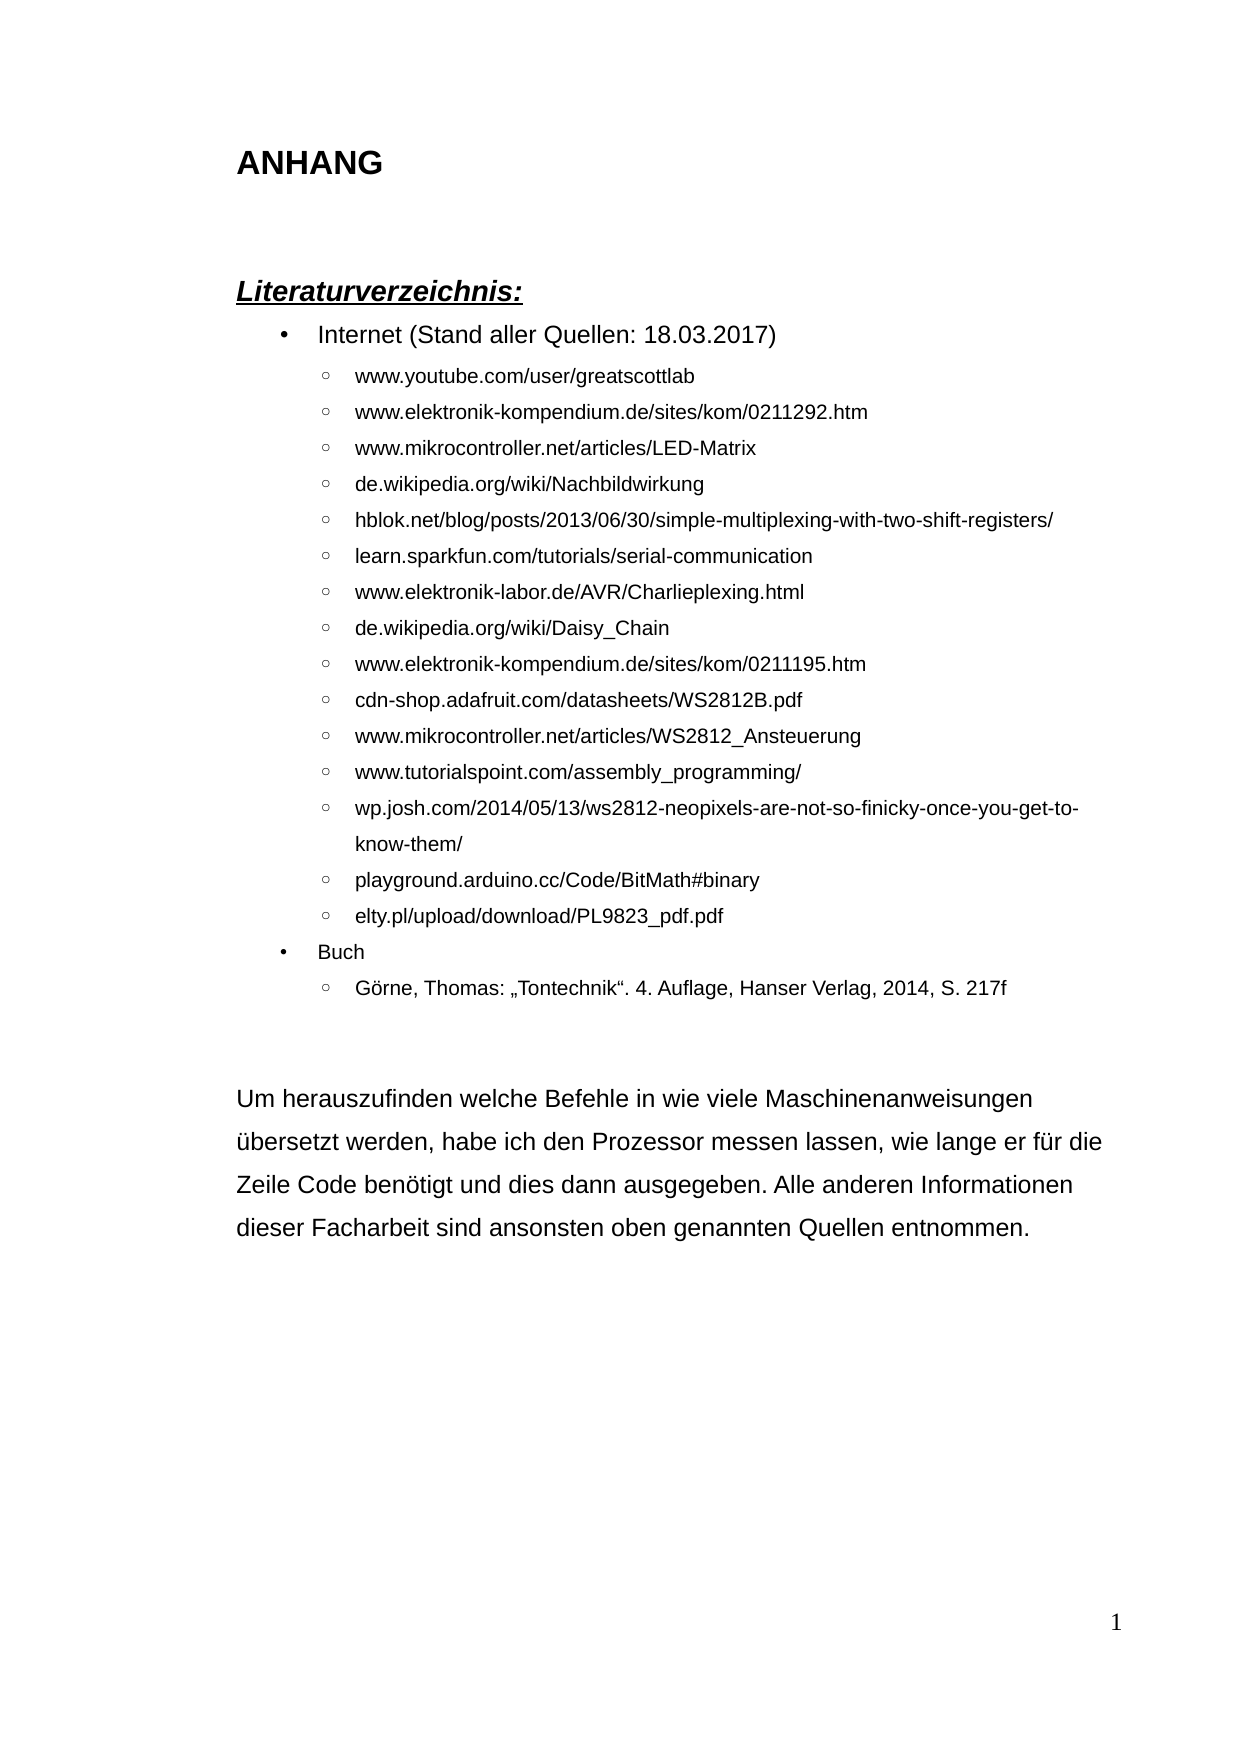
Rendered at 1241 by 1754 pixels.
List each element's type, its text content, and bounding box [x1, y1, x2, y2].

list www.mikrocontroller.net/articles/LED-Matrix [317, 436, 1122, 459]
list www.youtube.com/user/greatscottlab [317, 363, 1122, 387]
list de.wikipedia.org/wiki/Nachbildwirkung [317, 472, 1122, 496]
list Görne, Thomas: „Tontechnik“. 4. Auflage, Hanser Verlag, 2014, S. 217f [317, 976, 1122, 1000]
list learn.sparkfun.com/tutorials/serial-communication [317, 544, 1122, 568]
list www.mikrocontroller.net/articles/WS2812_Ansteuerung [317, 724, 1122, 748]
subtitle Literaturverzeichnis: [236, 274, 1122, 308]
list playground.arduino.cc/Code/BitMath#binary [317, 868, 1122, 892]
subtitle ANHANG [236, 143, 1122, 182]
list hblok.net/blog/posts/2013/06/30/simple-multiplexing-with-two-shift-registers/ [317, 508, 1122, 532]
list Buch [280, 940, 1122, 964]
text Um herauszufinden welche Befehle in wie viele Maschinenanweisungen übersetzt werden, habe ich den Prozessor messen lassen, wie lange er für die Zeile Code benötigt und dies dann ausgegeben. Alle anderen Informationen dieser Facharbeit sind ansonsten oben genannten Quellen entnommen. [236, 1084, 1122, 1242]
list www.tutorialspoint.com/assembly_programming/ [317, 760, 1122, 784]
list de.wikipedia.org/wiki/Daisy_Chain [317, 616, 1122, 640]
list Internet (Stand aller Quellen: 18.03.2017) [280, 320, 1122, 349]
list cdn-shop.adafruit.com/datasheets/WS2812B.pdf [317, 688, 1122, 712]
list www.elektronik-kompendium.de/sites/kom/0211292.htm [317, 399, 1122, 423]
list elty.pl/upload/download/PL9823_pdf.pdf [317, 904, 1122, 928]
list www.elektronik-kompendium.de/sites/kom/0211195.htm [317, 652, 1122, 676]
list wp.josh.com/2014/05/13/ws2812-neopixels-are-not-so-finicky-once-you-get-to-know-them/ [317, 796, 1122, 856]
list www.elektronik-labor.de/AVR/Charlieplexing.html [317, 580, 1122, 604]
